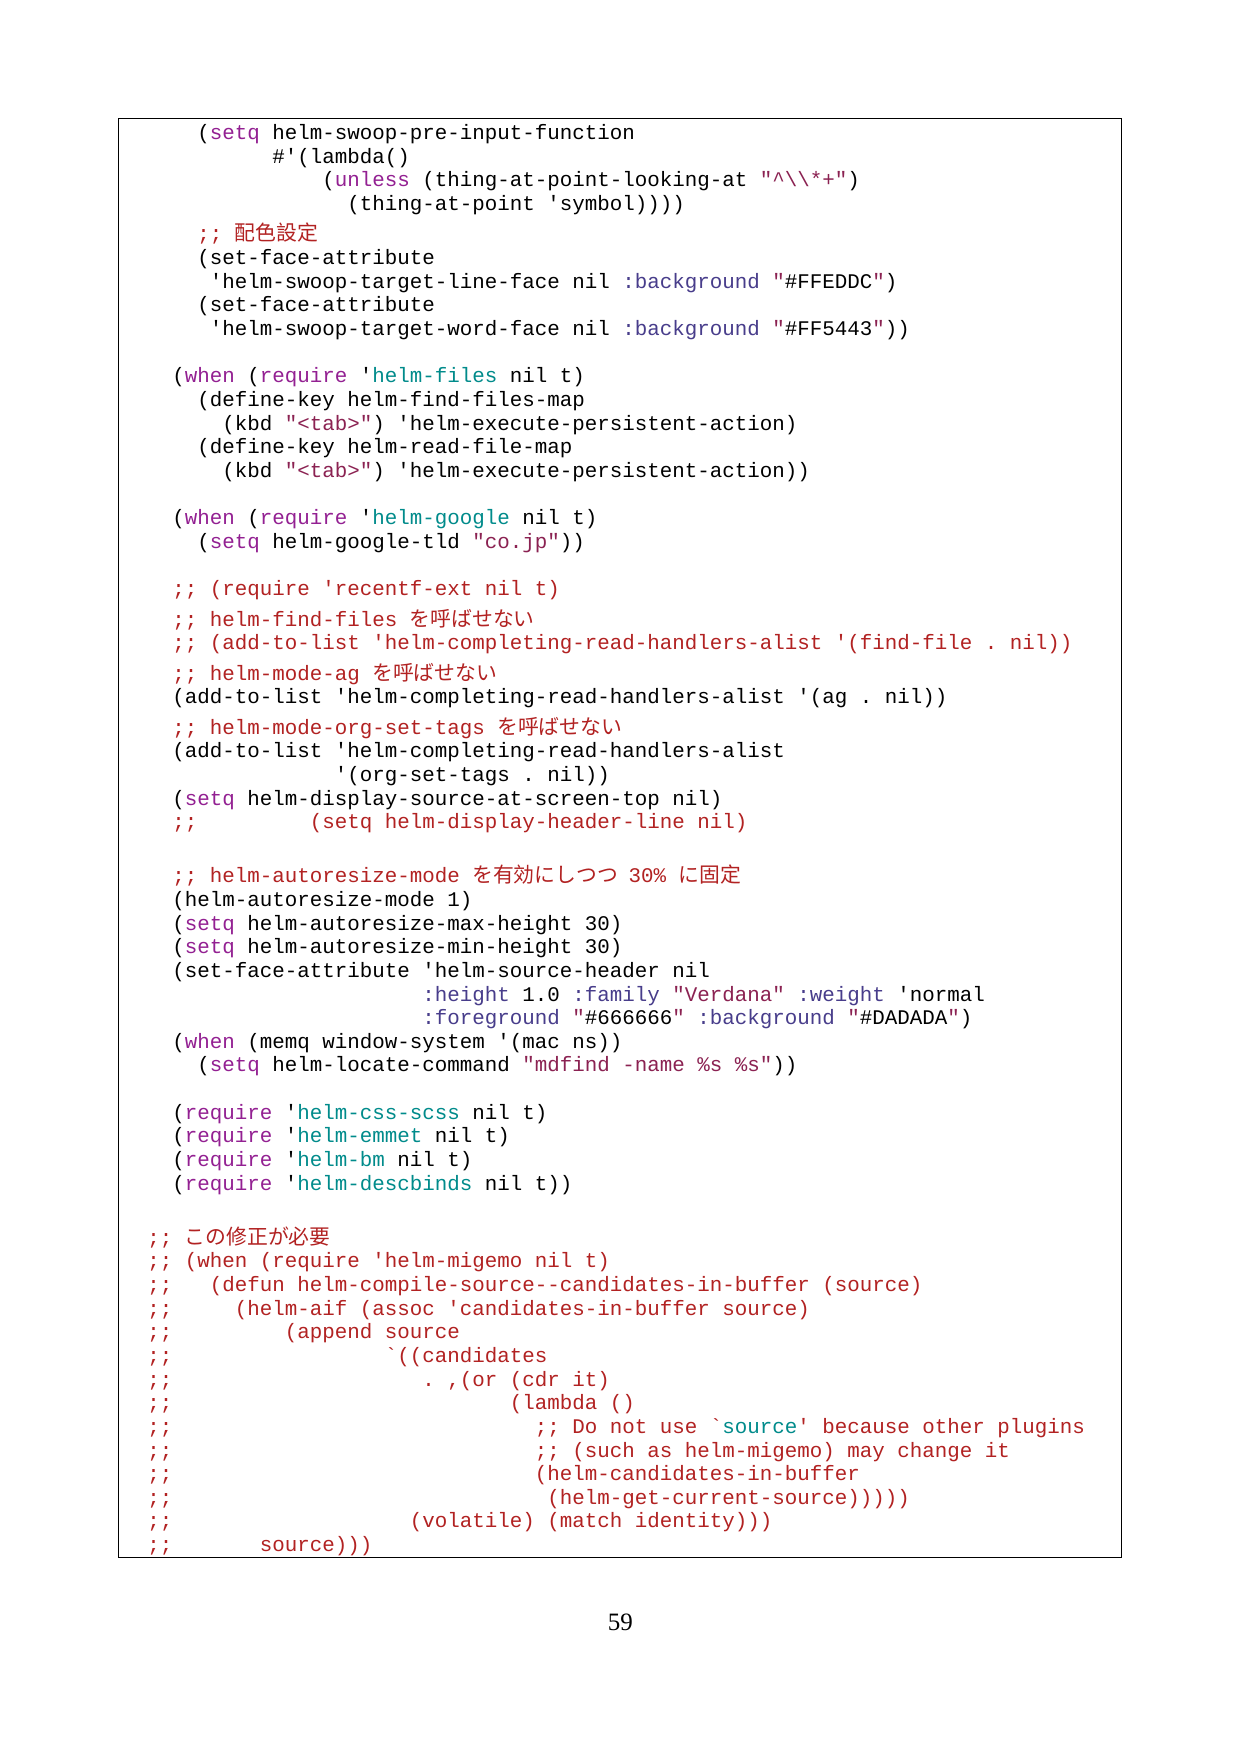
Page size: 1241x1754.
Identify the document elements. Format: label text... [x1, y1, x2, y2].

text (setq helm-google-tld "co.jp")) [119, 527, 1121, 551]
text ;; この修正が必要 [119, 1216, 1121, 1246]
text ;; (append source [119, 1317, 1121, 1341]
text (kbd "<tab>") 'helm-execute-persistent-action) [119, 409, 1121, 432]
text (require 'helm-emmet nil t) [119, 1121, 1121, 1145]
text (helm-autoresize-mode 1) [119, 885, 1121, 909]
text ;; (helm-get-current-source))))) [119, 1483, 1121, 1507]
text (when (require 'helm-files nil t) [119, 361, 1121, 385]
text (setq helm-autoresize-max-height 30) [119, 909, 1121, 932]
text (unless (thing-at-point-looking-at "^\\*+") [119, 165, 1121, 189]
text (when (require 'helm-google nil t) [119, 503, 1121, 527]
text #'(lambda() [119, 142, 1121, 165]
text (set-face-attribute [119, 290, 1121, 314]
text (kbd "<tab>") 'helm-execute-persistent-action)) [119, 456, 1121, 479]
text ;; helm-autoresize-mode を有効にしつつ 30% に固定 [119, 854, 1121, 885]
text ;; (helm-aif (assoc 'candidates-in-buffer source) [119, 1294, 1121, 1317]
text ;; helm-mode-ag を呼ばせない [119, 652, 1121, 682]
text ;; `((candidates [119, 1341, 1121, 1365]
text '(org-set-tags . nil)) [119, 760, 1121, 784]
text ;; (helm-candidates-in-buffer [119, 1459, 1121, 1483]
text ;; . ,(or (cdr it) [119, 1365, 1121, 1388]
text (setq helm-locate-command "mdfind -name %s %s")) [119, 1051, 1121, 1074]
text ;; source))) [119, 1530, 1121, 1557]
text ;; (when (require 'helm-migemo nil t) [119, 1246, 1121, 1270]
text :foreground "#666666" :background "#DADADA") [119, 1003, 1121, 1027]
text (add-to-list 'helm-completing-read-handlers-alist '(ag . nil)) [119, 682, 1121, 706]
text ;; ;; (such as helm-migemo) may change it [119, 1436, 1121, 1459]
text (thing-at-point 'symbol)))) [119, 189, 1121, 213]
text ;; 配色設定 [119, 213, 1121, 243]
text ;; (setq helm-display-header-line nil) [119, 807, 1121, 831]
text (set-face-attribute 'helm-source-header nil [119, 956, 1121, 979]
text (when (memq window-system '(mac ns)) [119, 1027, 1121, 1051]
text (setq helm-autoresize-min-height 30) [119, 932, 1121, 956]
text (require 'helm-bm nil t) [119, 1145, 1121, 1169]
text (add-to-list 'helm-completing-read-handlers-alist [119, 736, 1121, 760]
text (setq helm-swoop-pre-input-function [119, 119, 1121, 142]
text ;; (defun helm-compile-source--candidates-in-buffer (source) [119, 1270, 1121, 1294]
text :height 1.0 :family "Verdana" :weight 'normal [119, 979, 1121, 1003]
text (define-key helm-read-file-map [119, 432, 1121, 456]
text (define-key helm-find-files-map [119, 385, 1121, 409]
text ;; (add-to-list 'helm-completing-read-handlers-alist '(find-file . nil)) [119, 628, 1121, 652]
text 'helm-swoop-target-word-face nil :background "#FF5443")) [119, 314, 1121, 338]
text ;; (lambda () [119, 1388, 1121, 1412]
text ;; helm-find-files を呼ばせない [119, 598, 1121, 628]
text (setq helm-display-source-at-screen-top nil) [119, 784, 1121, 807]
text ;; helm-mode-org-set-tags を呼ばせない [119, 706, 1121, 736]
text ;; (volatile) (match identity))) [119, 1507, 1121, 1530]
text ;; (require 'recentf-ext nil t) [119, 574, 1121, 598]
text ;; ;; Do not use `source' because other plugins [119, 1412, 1121, 1436]
text (require 'helm-css-scss nil t) [119, 1098, 1121, 1121]
text (set-face-attribute [119, 243, 1121, 267]
text 'helm-swoop-target-line-face nil :background "#FFEDDC") [119, 267, 1121, 290]
text (require 'helm-descbinds nil t)) [119, 1169, 1121, 1192]
